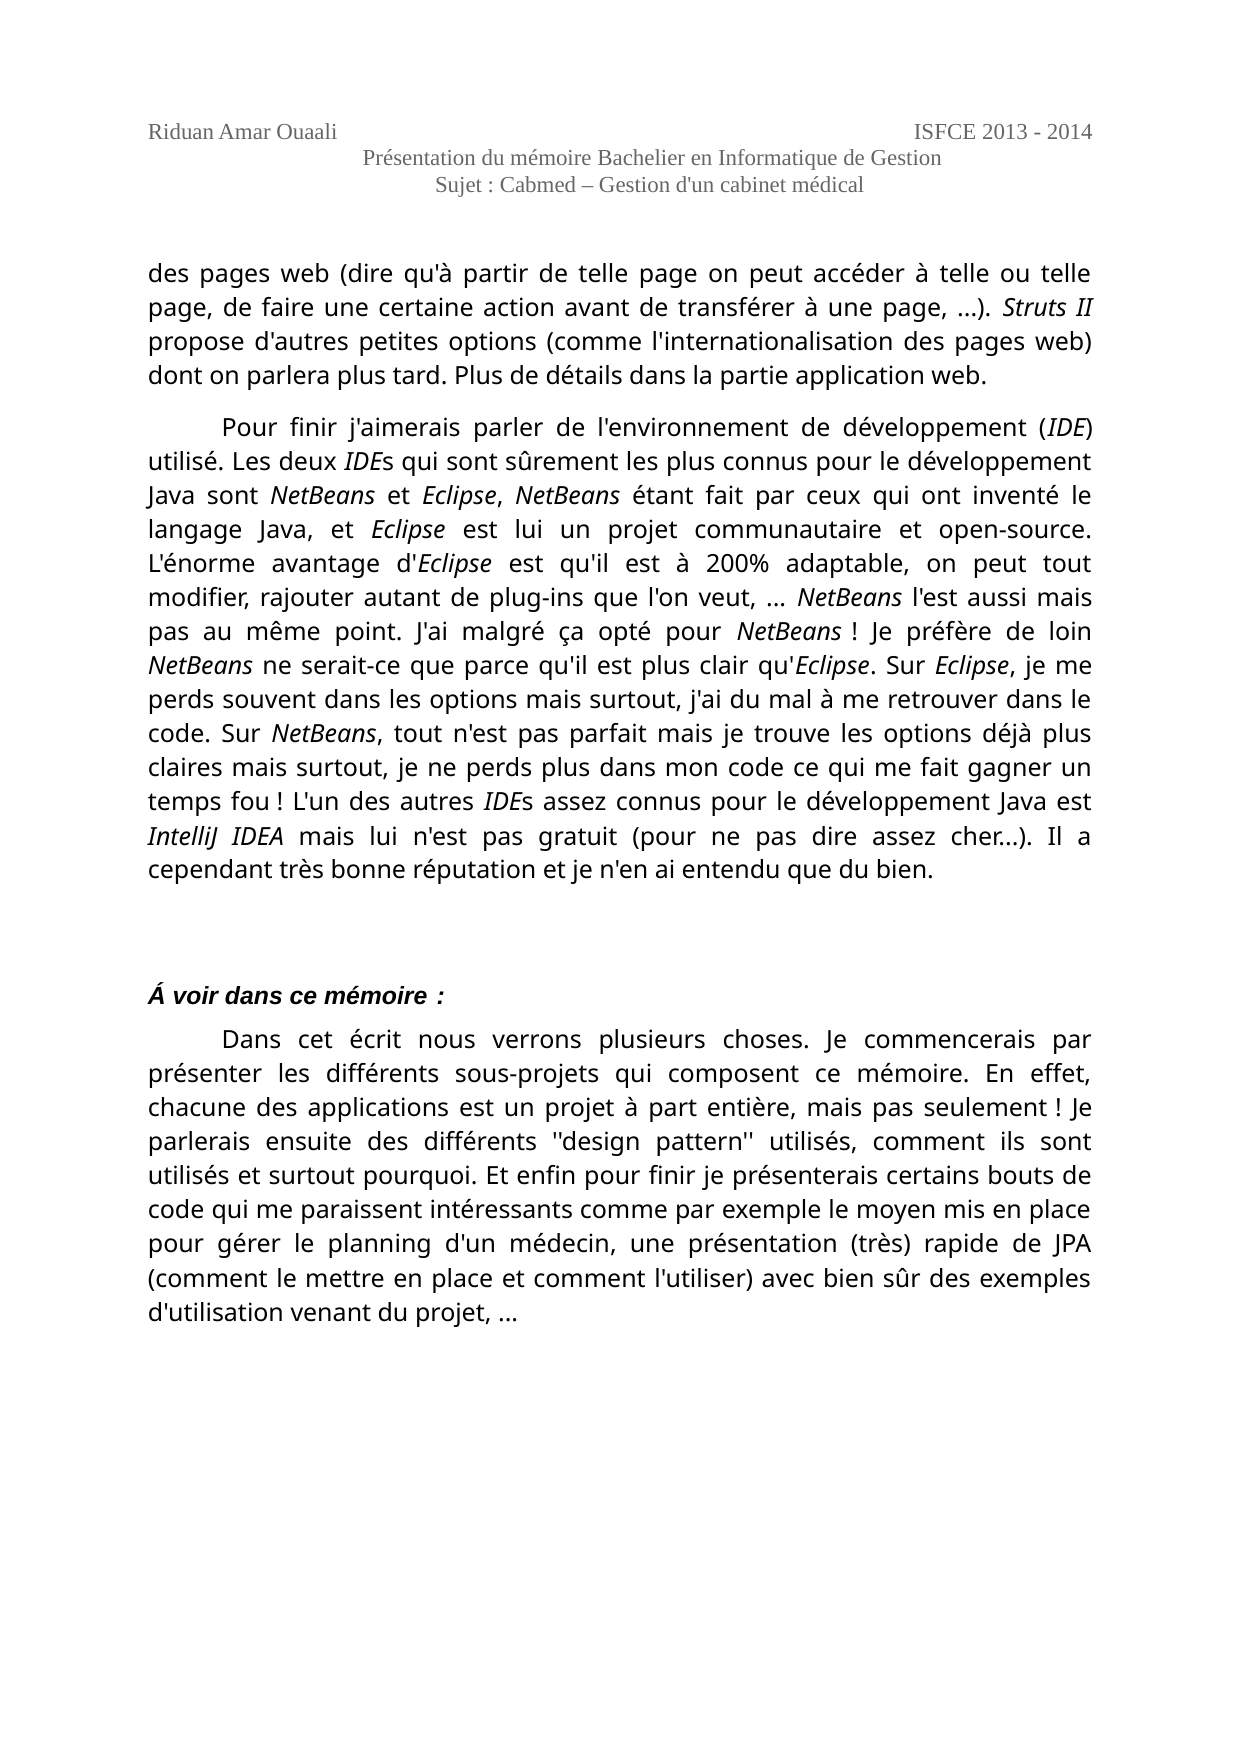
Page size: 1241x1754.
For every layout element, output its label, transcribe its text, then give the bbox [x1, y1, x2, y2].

text des pages web (dire qu'à partir de telle page on peut accéder à telle ou telle page, de faire une certaine action avant de transférer à une page, ...). Struts II propose d'autres petites options (comme l'internationalisation des pages web) dont on parlera plus tard. Plus de détails dans la partie application web. [148, 255, 1093, 392]
subtitle Á voir dans ce mémoire : [148, 981, 1093, 1009]
text Pour finir j'aimerais parler de l'environnement de développement (IDE) utilisé. Les deux IDEs qui sont sûrement les plus connus pour le développement Java sont NetBeans et Eclipse, NetBeans étant fait par ceux qui ont inventé le langage Java, et Eclipse est lui un projet communautaire et open-source. L'énorme avantage d'Eclipse est qu'il est à 200% adaptable, on peut tout modifier, rajouter autant de plug-ins que l'on veut, ... NetBeans l'est aussi mais pas au même point. J'ai malgré ça opté pour NetBeans ! Je préfère de loin NetBeans ne serait-ce que parce qu'il est plus clair qu'Eclipse. Sur Eclipse, je me perds souvent dans les options mais surtout, j'ai du mal à me retrouver dans le code. Sur NetBeans, tout n'est pas parfait mais je trouve les options déjà plus claires mais surtout, je ne perds plus dans mon code ce qui me fait gagner un temps fou ! L'un des autres IDEs assez connus pour le développement Java est IntelliJ IDEA mais lui n'est pas gratuit (pour ne pas dire assez cher...). Il a cependant très bonne réputation et je n'en ai entendu que du bien. [148, 409, 1093, 886]
text Dans cet écrit nous verrons plusieurs choses. Je commencerais par présenter les différents sous-projets qui composent ce mémoire. En effet, chacune des applications est un projet à part entière, mais pas seulement ! Je parlerais ensuite des différents ''design pattern'' utilisés, comment ils sont utilisés et surtout pourquoi. Et enfin pour finir je présenterais certains bouts de code qui me paraissent intéressants comme par exemple le moyen mis en place pour gérer le planning d'un médecin, une présentation (très) rapide de JPA (comment le mettre en place et comment l'utiliser) avec bien sûr des exemples d'utilisation venant du projet, ... [148, 1022, 1093, 1328]
